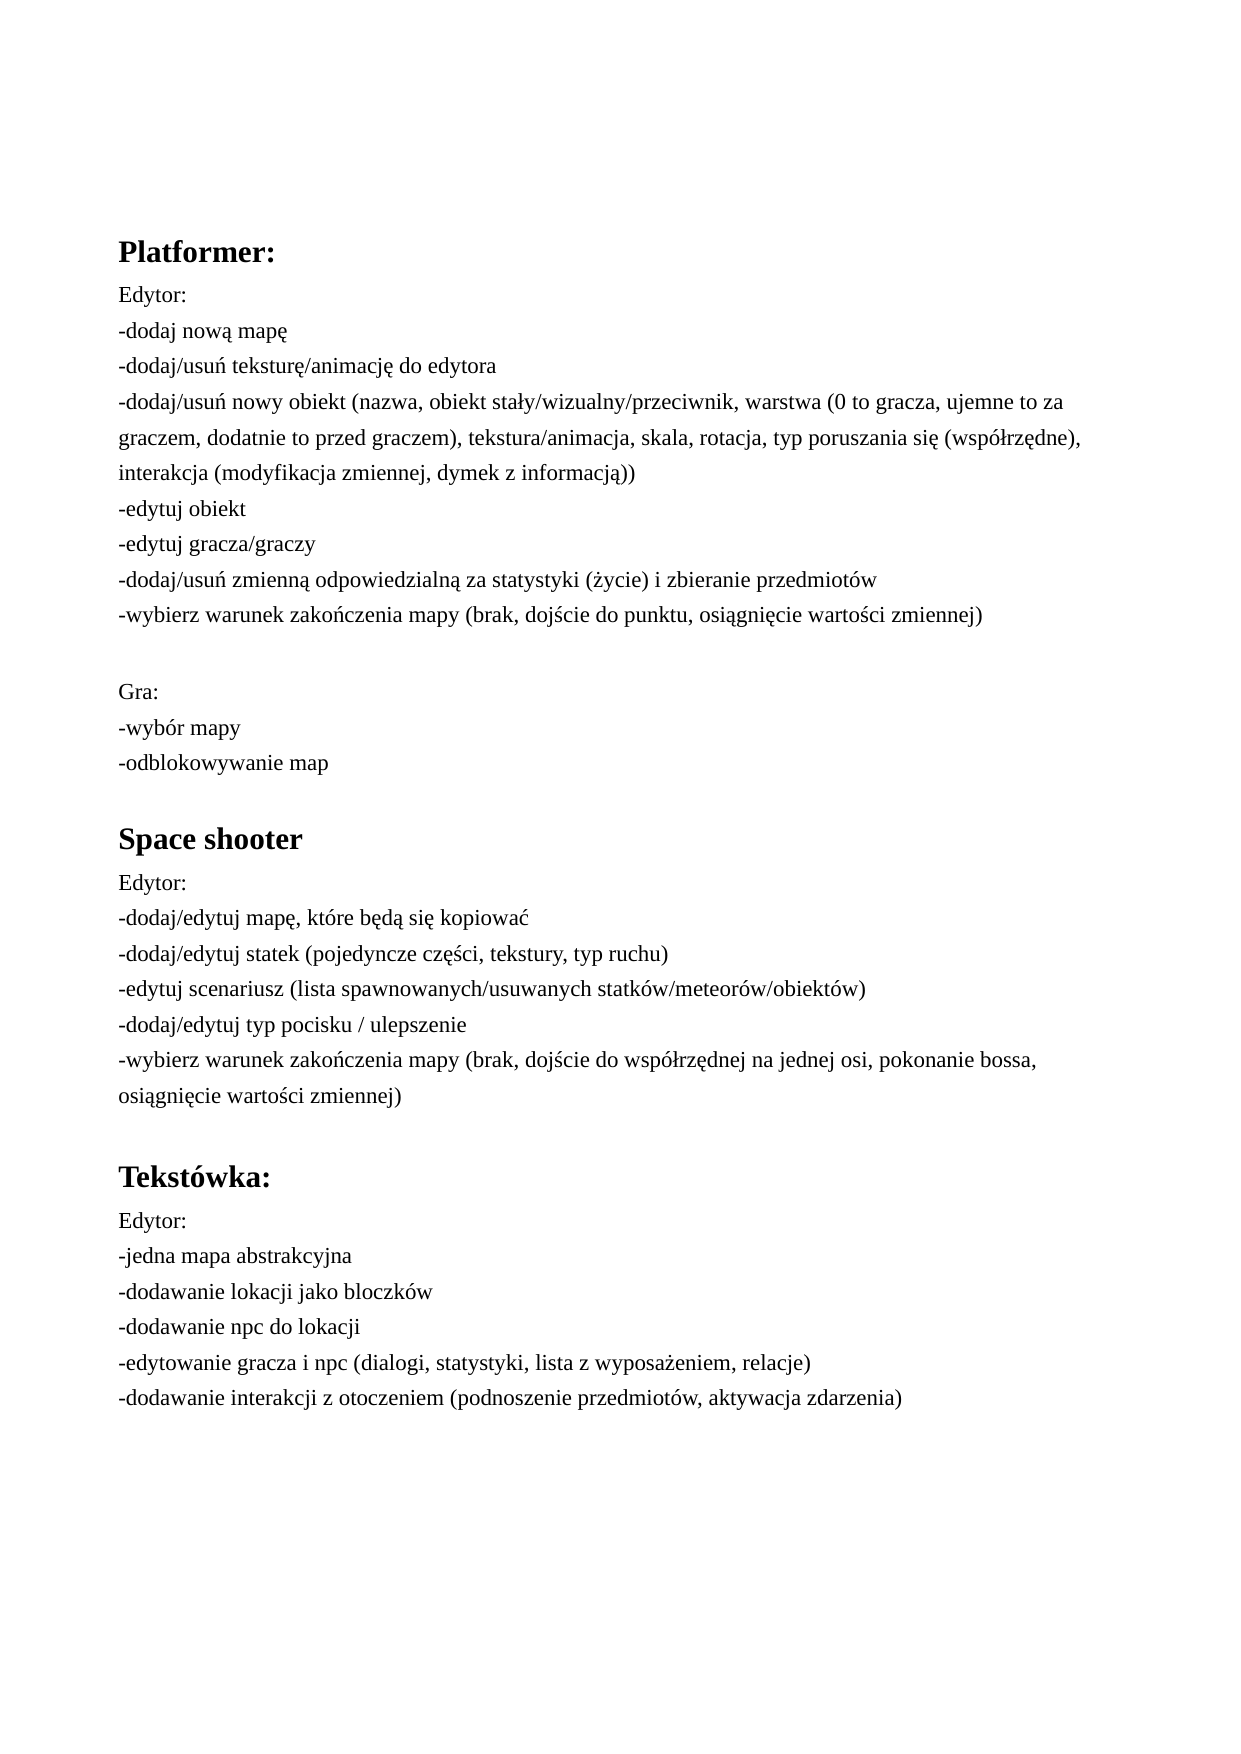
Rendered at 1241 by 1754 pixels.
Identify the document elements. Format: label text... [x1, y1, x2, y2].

text -odblokowywanie map [118, 749, 1122, 775]
text -edytuj gracza/graczy [118, 530, 1122, 557]
text Platformer: [118, 233, 1122, 269]
text Gra: [118, 678, 1122, 704]
text -dodawanie lokacji jako bloczków [118, 1278, 1122, 1304]
text -dodaj/usuń teksturę/animację do edytora [118, 353, 1122, 379]
text -dodaj nową mapę [118, 317, 1122, 343]
text Edytor: [118, 282, 1122, 308]
text -edytowanie gracza i npc (dialogi, statystyki, lista z wyposażeniem, relacje) [118, 1349, 1122, 1375]
text -jedna mapa abstrakcyjna [118, 1242, 1122, 1269]
text -dodaj/usuń nowy obiekt (nazwa, obiekt stały/wizualny/przeciwnik, warstwa (0 to gracza, ujemne to za graczem, dodatnie to przed graczem), tekstura/animacja, skala, rotacja, typ poruszania się (współrzędne), interakcja (modyfikacja zmiennej, dymek z informacją)) [118, 388, 1122, 486]
text -wybierz warunek zakończenia mapy (brak, dojście do punktu, osiągnięcie wartości zmiennej) [118, 601, 1122, 628]
text -dodaj/usuń zmienną odpowiedzialną za statystyki (życie) i zbieranie przedmiotów [118, 566, 1122, 592]
text -dodawanie interakcji z otoczeniem (podnoszenie przedmiotów, aktywacja zdarzenia) [118, 1384, 1122, 1446]
text -dodaj/edytuj typ pocisku / ulepszenie [118, 1011, 1122, 1037]
text -dodaj/edytuj statek (pojedyncze części, tekstury, typ ruchu) [118, 939, 1122, 966]
text -dodawanie npc do lokacji [118, 1313, 1122, 1340]
text Tekstówka: [118, 1158, 1122, 1194]
text -edytuj obiekt [118, 495, 1122, 521]
text -wybierz warunek zakończenia mapy (brak, dojście do współrzędnej na jednej osi, pokonanie bossa, osiągnięcie wartości zmiennej) [118, 1046, 1122, 1108]
text Edytor: [118, 868, 1122, 895]
text Edytor: [118, 1207, 1122, 1233]
text -edytuj scenariusz (lista spawnowanych/usuwanych statków/meteorów/obiektów) [118, 975, 1122, 1001]
text Space shooter [118, 820, 1122, 856]
text -wybór mapy [118, 713, 1122, 740]
text -dodaj/edytuj mapę, które będą się kopiować [118, 904, 1122, 930]
